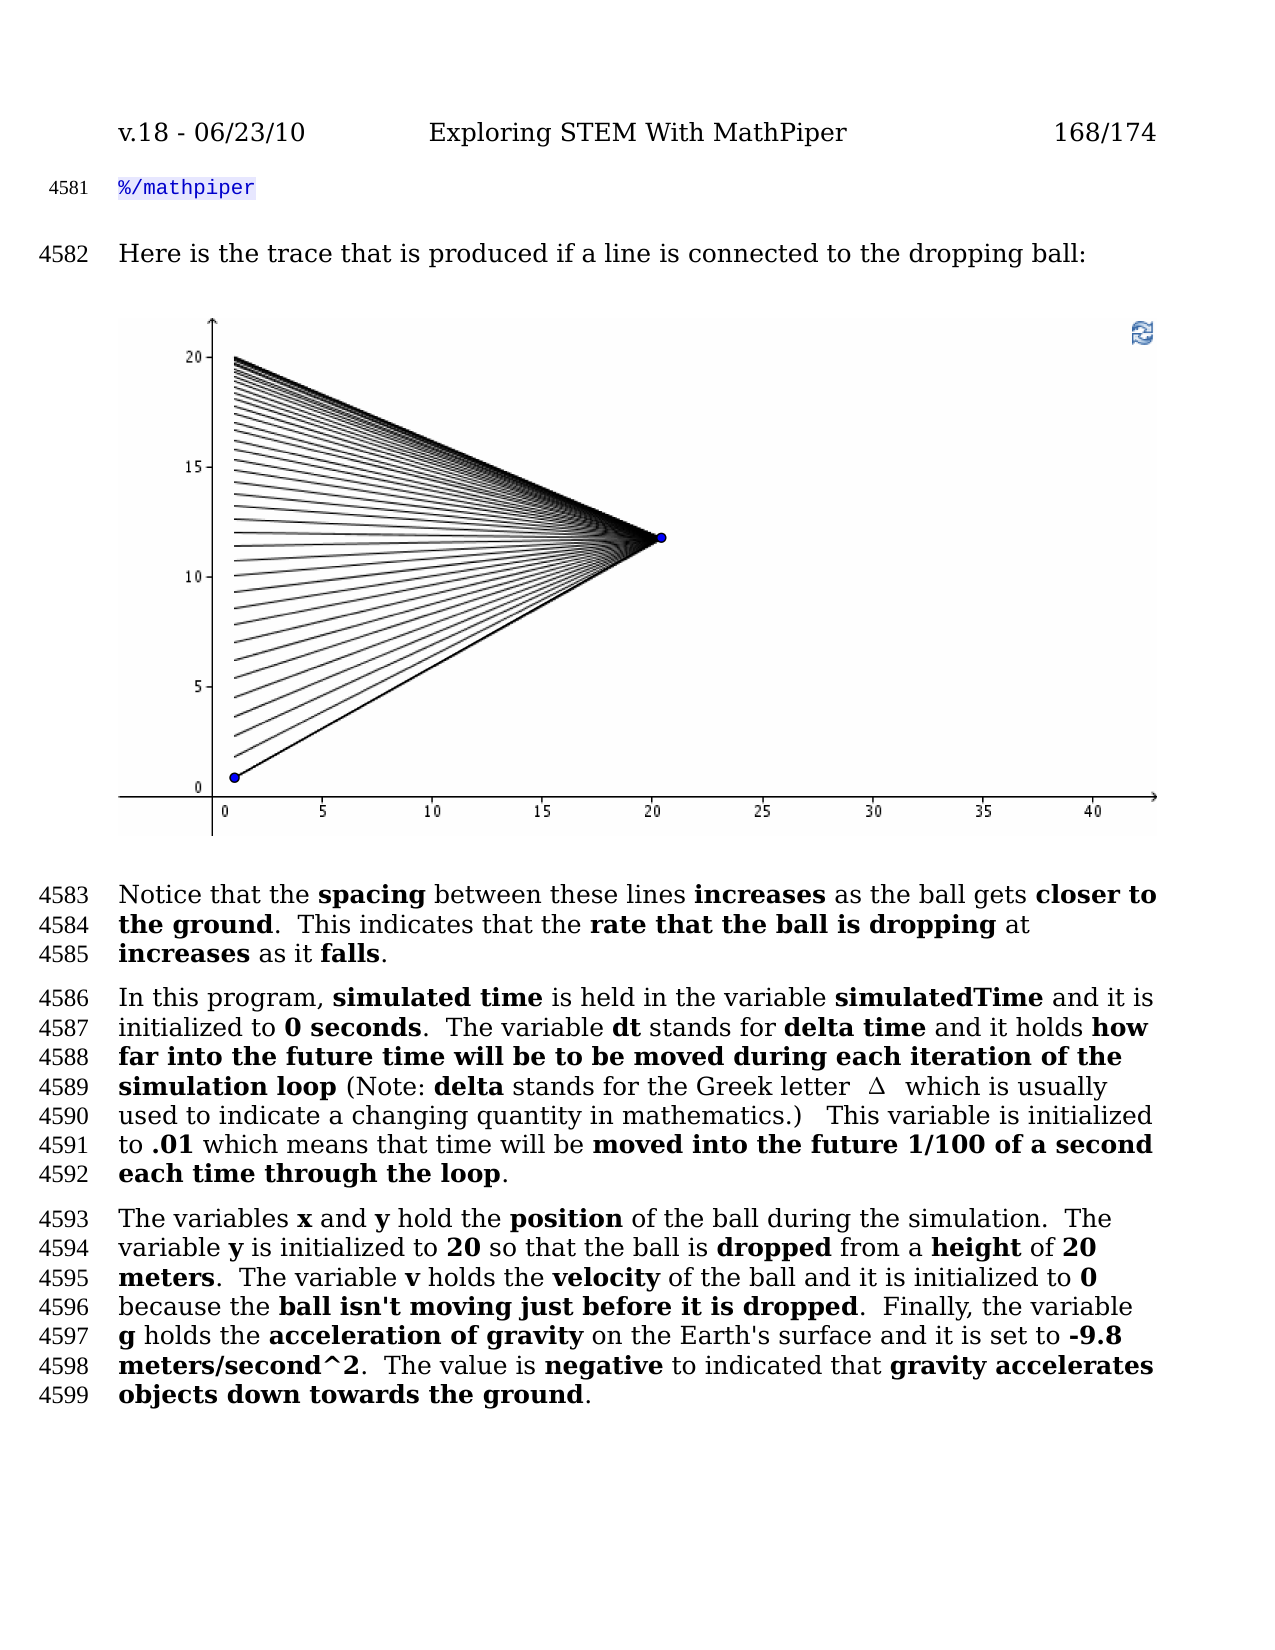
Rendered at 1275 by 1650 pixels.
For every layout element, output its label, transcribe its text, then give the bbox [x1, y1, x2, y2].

text %/mathpiper [118, 177, 1157, 200]
text The variables x and y hold the position of the ball during the simulation. The variable y is initialized to 20 so that the ball is dropped from a height of 20 meters. The variable v holds the velocity of the ball and it is initialized to 0 because the ball isn't moving just before it is dropped. Finally, the variable g holds the acceleration of gravity on the Earth's surface and it is set to -9.8 meters/second^2. The value is negative to indicated that gravity accelerates objects down towards the ground. [118, 1204, 1157, 1409]
picture [118, 318, 1157, 836]
text In this program, simulated time is held in the variable simulatedTime and it is initialized to 0 seconds. The variable dt stands for delta time and it holds how far into the future time will be to be moved during each iteration of the simulation loop (Note: delta stands for the Greek letterwhich is usually used to indicate a changing quantity in mathematics.) This variable is initialized to .01 which means that time will be moved into the future 1/100 of a second each time through the loop. [118, 983, 1157, 1189]
text Notice that the spacing between these lines increases as the ball gets closer to the ground. This indicates that the rate that the ball is dropping at increases as it falls. [118, 880, 1157, 968]
text Here is the trace that is produced if a line is connected to the dropping ball: [118, 239, 1157, 268]
